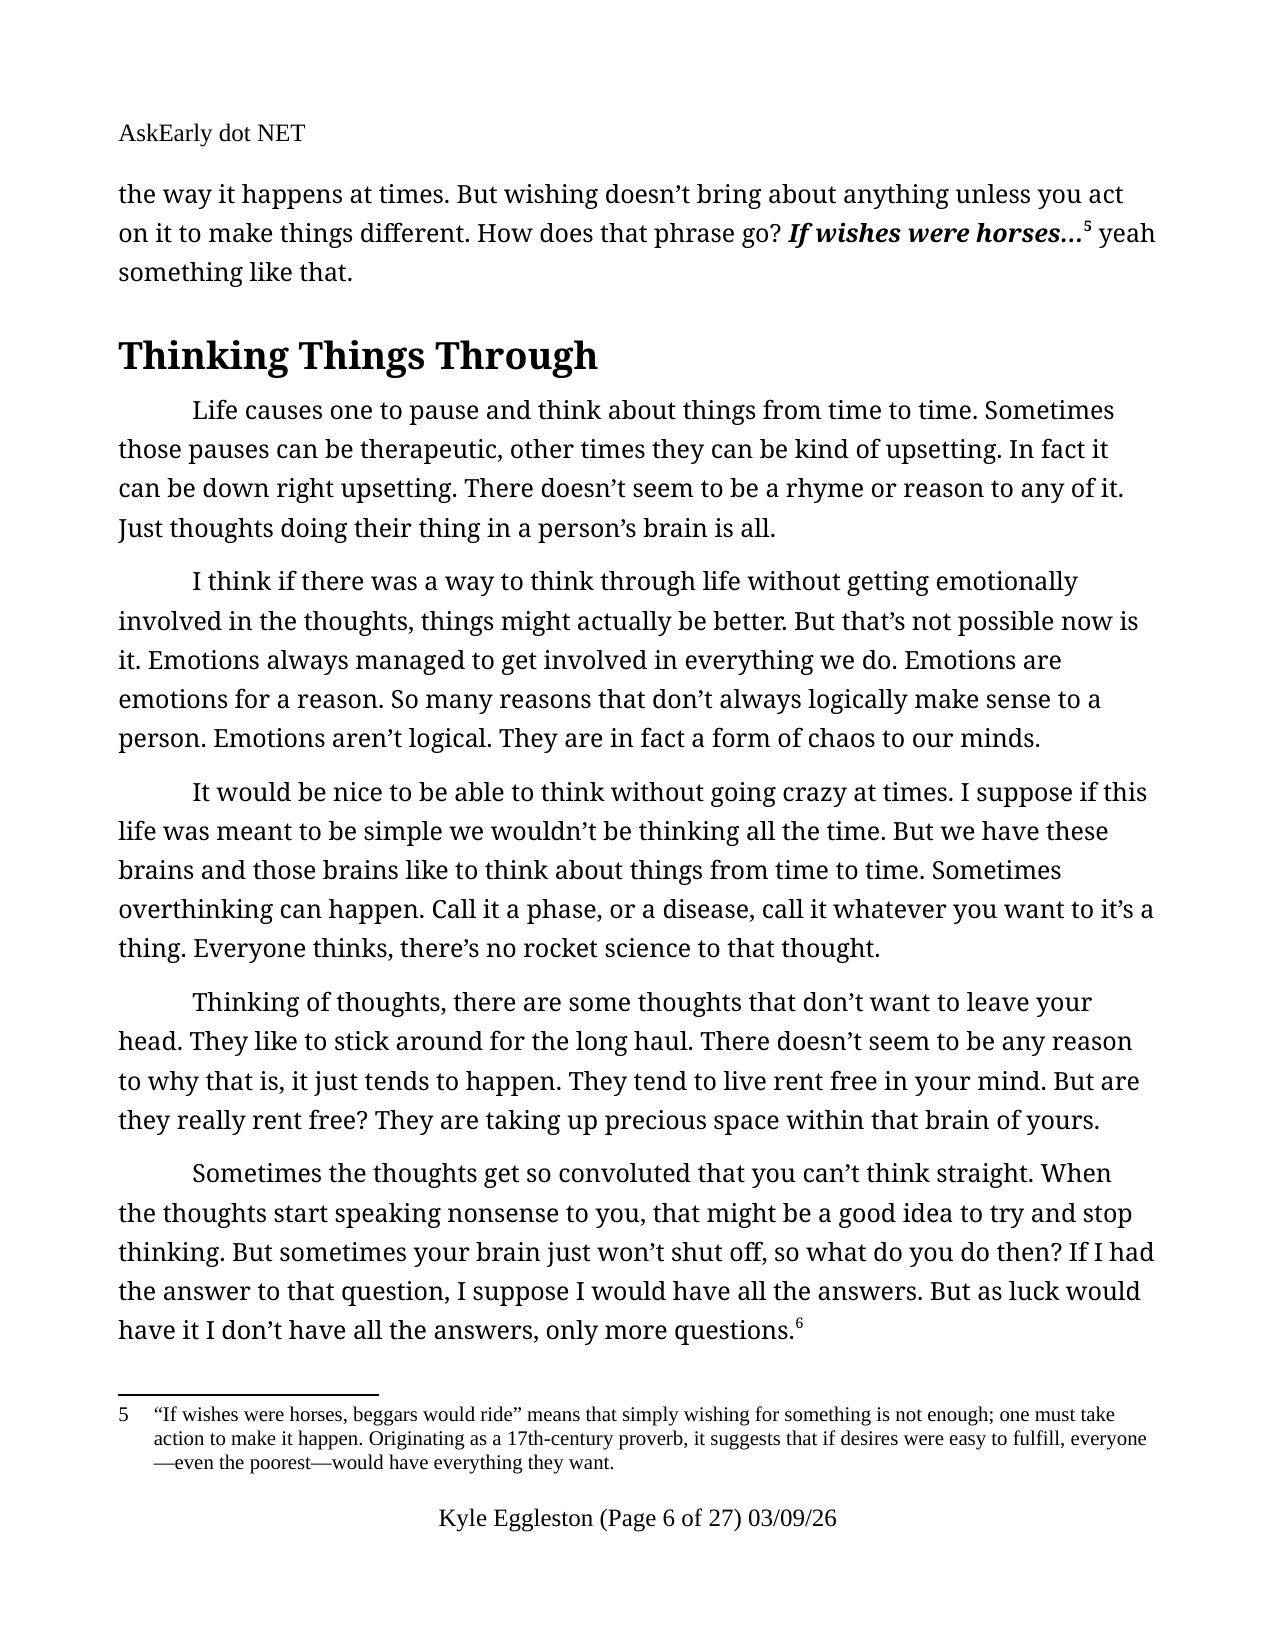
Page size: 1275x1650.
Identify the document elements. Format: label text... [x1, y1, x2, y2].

subtitle Thinking Things Through [118, 329, 1157, 380]
text It would be nice to be able to think without going crazy at times. I suppose if this life was meant to be simple we wouldn’t be thinking all the time. But we have these brains and those brains like to think about things from time to time. Sometimes overthinking can happen. Call it a phase, or a disease, call it whatever you want to it’s a thing. Everyone thinks, there’s no rocket science to that thought. [118, 774, 1157, 965]
text Sometimes the thoughts get so convoluted that you can’t think straight. When the thoughts start speaking nonsense to you, that might be a good idea to try and stop thinking. But sometimes your brain just won’t shut off, so what do you do then? If I had the answer to that question, I suppose I would have all the answers. But as luck would have it I don’t have all the answers, only more questions. [118, 1156, 1157, 1347]
text I think if there was a way to think through life without getting emotionally involved in the thoughts, things might actually be better. But that’s not possible now is it. Emotions always managed to get involved in everything we do. Emotions are emotions for a reason. So many reasons that don’t always logically make sense to a person. Emotions aren’t logical. They are in fact a form of chaos to our minds. [118, 564, 1157, 755]
text the way it happens at times. But wishing doesn’t bring about anything unless you act on it to make things different. How does that phrase go? If wishes were horses… yeah something like that. [118, 176, 1157, 289]
text “If wishes were horses, beggars would ride” means that simply wishing for something is not enough; one must take action to make it happen. Originating as a 17th-century proverb, it suggests that if desires were easy to fulfill, everyone —even the poorest—would have everything they want. [118, 1401, 1157, 1474]
text Thinking of thoughts, there are some thoughts that don’t want to leave your head. They like to stick around for the long haul. There doesn’t seem to be any reason to why that is, it just tends to happen. They tend to live rent free in your mind. But are they really rent free? They are taking up precious space within that brain of yours. [118, 985, 1157, 1136]
text Life causes one to pause and think about things from time to time. Sometimes those pauses can be therapeutic, other times they can be kind of upsetting. In fact it can be down right upsetting. There doesn’t seem to be a rhyme or reason to any of it. Just thoughts doing their thing in a person’s brain is all. [118, 393, 1157, 544]
